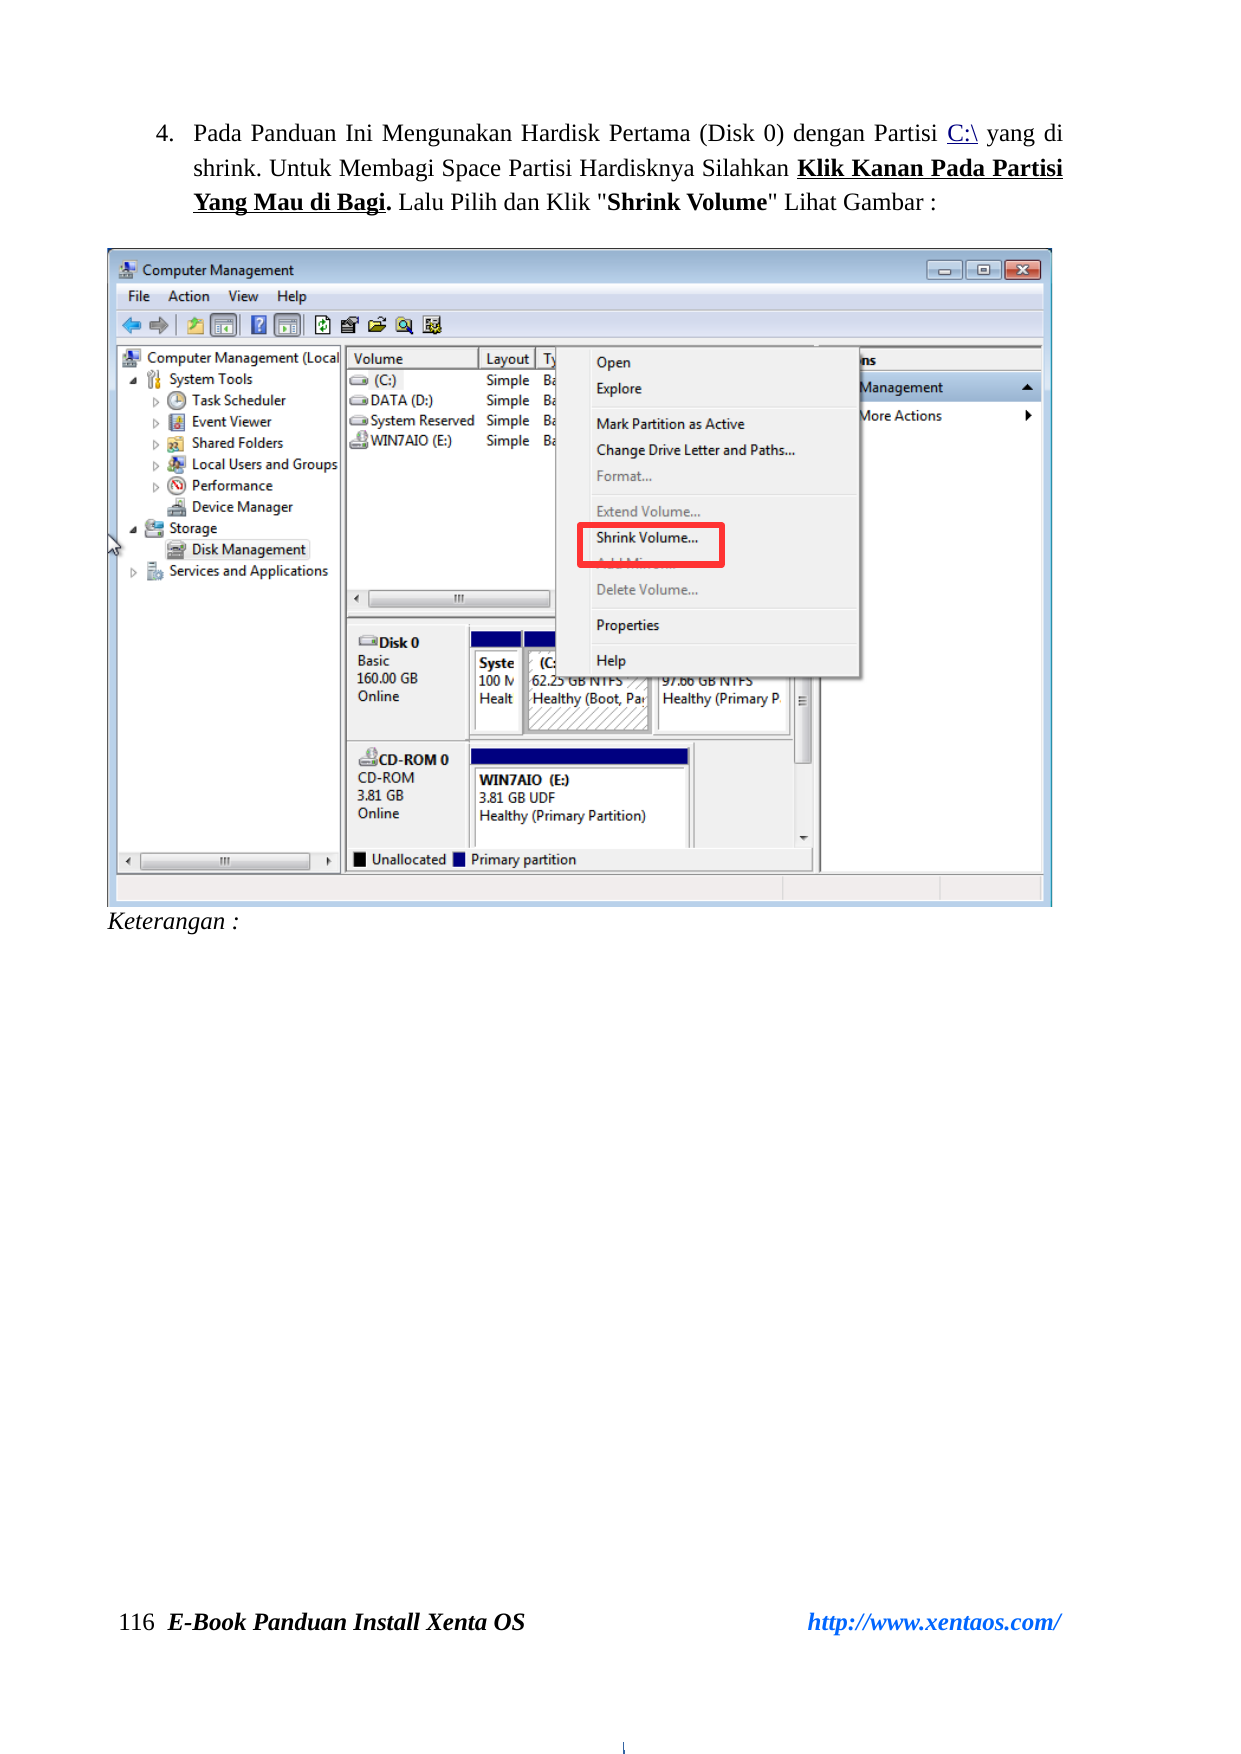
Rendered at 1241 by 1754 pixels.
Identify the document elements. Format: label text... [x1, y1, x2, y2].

picture [107, 248, 1053, 907]
text Keterangan : [107, 907, 1074, 935]
list Pada Panduan Ini Mengunakan Hardisk Pertama (Disk 0) dengan Partisi C:\ yang di shrink. Untuk Membagi Space Partisi Hardisknya Silahkan Klik Kanan Pada Partisi Yang Mau di Bagi. Lalu Pilih dan Klik "Shrink Volume" Lihat Gambar : [156, 118, 1063, 216]
